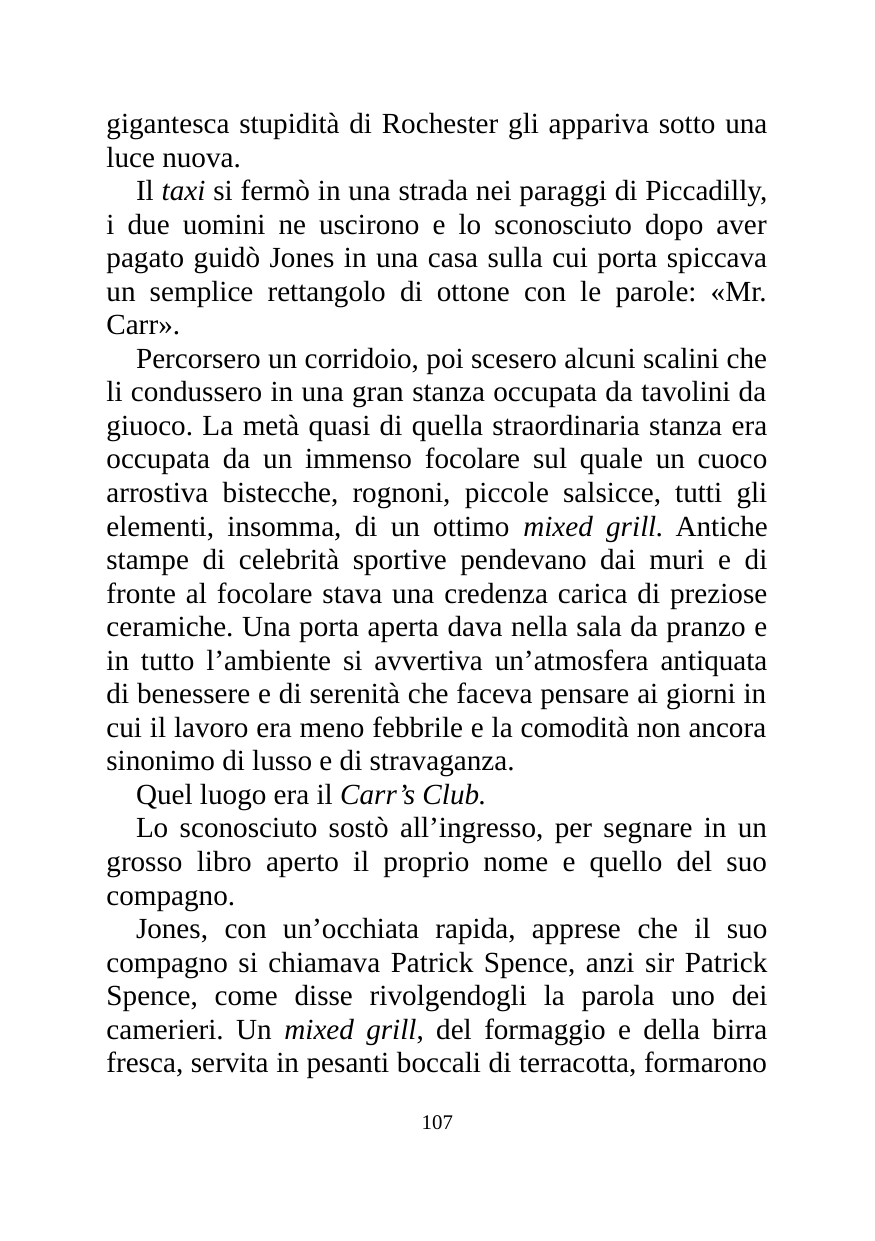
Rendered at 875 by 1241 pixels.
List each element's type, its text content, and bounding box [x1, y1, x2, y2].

text gigantesca stupidità di Rochester gli appariva sotto una luce nuova. [106, 106, 768, 173]
text Percorsero un corridoio, poi scesero alcuni scalini che li condussero in una gran stanza occupata da tavolini da giuoco. La metà quasi di quella straordinaria stanza era occupata da un immenso focolare sul quale un cuoco arrostiva bistecche, rognoni, piccole salsicce, tutti gli elementi, insomma, di un ottimo mixed grill. Antiche stampe di celebrità sportive pendevano dai muri e di fronte al focolare stava una credenza carica di preziose ceramiche. Una porta aperta dava nella sala da pranzo e in tutto l’ambiente si avvertiva un’atmosfera antiquata di benessere e di serenità che faceva pensare ai giorni in cui il lavoro era meno febbrile e la comodità non ancora sinonimo di lusso e di stravaganza. [106, 341, 768, 777]
text Jones, con un’occhiata rapida, apprese che il suo compagno si chiamava Patrick Spence, anzi sir Patrick Spence, come disse rivolgendogli la parola uno dei camerieri. Un mixed grill, del formaggio e della birra fresca, servita in pesanti boccali di terracotta, formarono [106, 911, 768, 1079]
text Lo sconosciuto sostò all’ingresso, per segnare in un grosso libro aperto il proprio nome e quello del suo compagno. [106, 811, 768, 911]
text Quel luogo era il Carr’s Club. [106, 777, 768, 811]
text Il taxi si fermò in una strada nei paraggi di Piccadilly, i due uomini ne uscirono e lo sconosciuto dopo aver pagato guidò Jones in una casa sulla cui porta spiccava un semplice rettangolo di ottone con le parole: «Mr. Carr». [106, 173, 768, 341]
